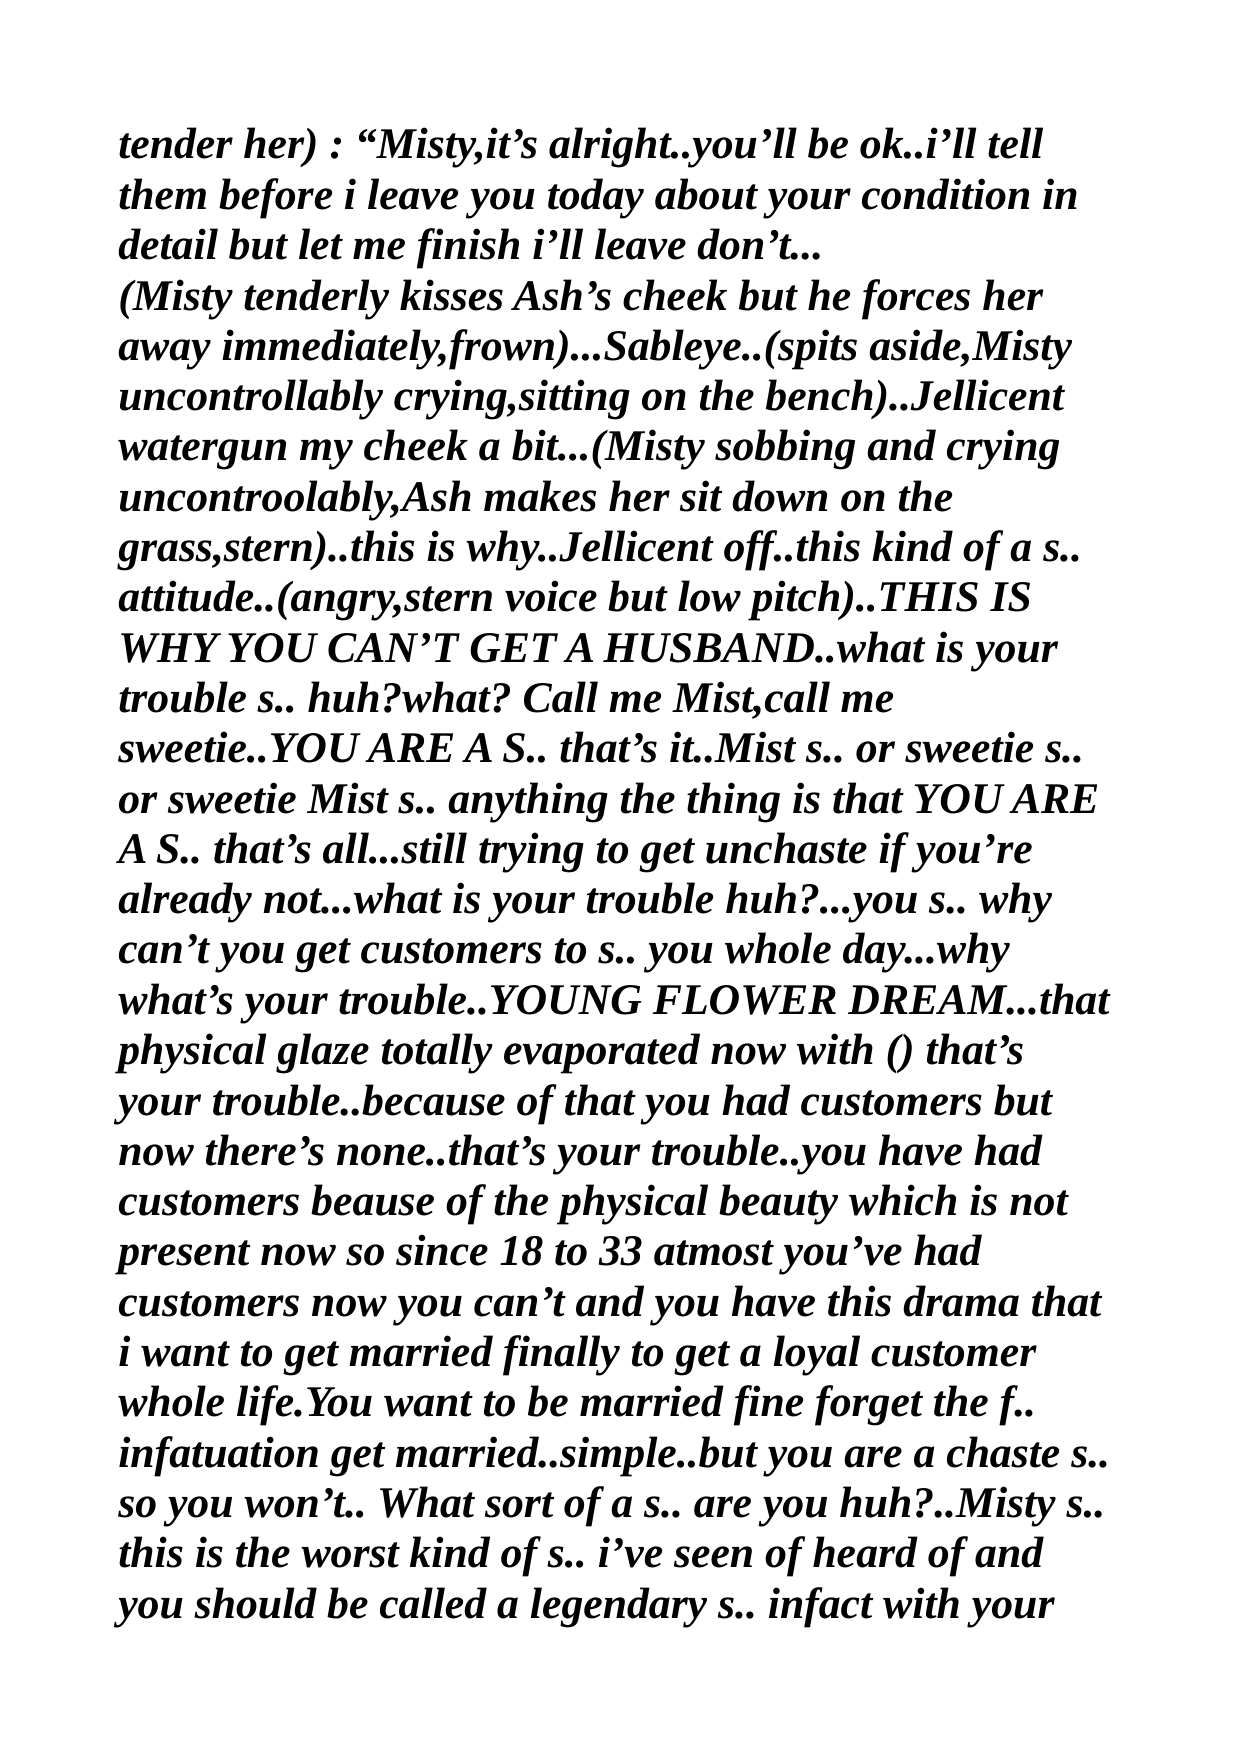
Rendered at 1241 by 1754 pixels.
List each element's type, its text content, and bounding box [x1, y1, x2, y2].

text (Misty tenderly kisses Ash’s cheek but he forces her away immediately,frown)...Sableye..(spits aside,Misty uncontrollably crying,sitting on the bench)..Jellicent watergun my cheek a bit...(Misty sobbing and crying uncontroolably,Ash makes her sit down on the grass,stern)..this is why..Jellicent off..this kind of a s.. attitude..(angry,stern voice but low pitch)..THIS IS WHY YOU CAN’T GET A HUSBAND..what is your trouble s.. huh?what? Call me Mist,call me sweetie..YOU ARE A S.. that’s it..Mist s.. or sweetie s.. or sweetie Mist s.. anything the thing is that YOU ARE A S.. that’s all...still trying to get unchaste if you’re already not...what is your trouble huh?...you s.. why can’t you get customers to s.. you whole day...why what’s your trouble..YOUNG FLOWER DREAM...that physical glaze totally evaporated now with () that’s your trouble..because of that you had customers but now there’s none..that’s your trouble..you have had customers beause of the physical beauty which is not present now so since 18 to 33 atmost you’ve had customers now you can’t and you have this drama that i want to get married finally to get a loyal customer whole life.You want to be married fine forget the f.. infatuation get married..simple..but you are a chaste s.. so you won’t.. What sort of a s.. are you huh?..Misty s.. this is the worst kind of s.. i’ve seen of heard of and you should be called a legendary s.. infact with your [118, 269, 1122, 1627]
text tender her) : “Misty,it’s alright..you’ll be ok..i’ll tell them before i leave you today about your condition in detail but let me finish i’ll leave don’t... [118, 118, 1122, 269]
